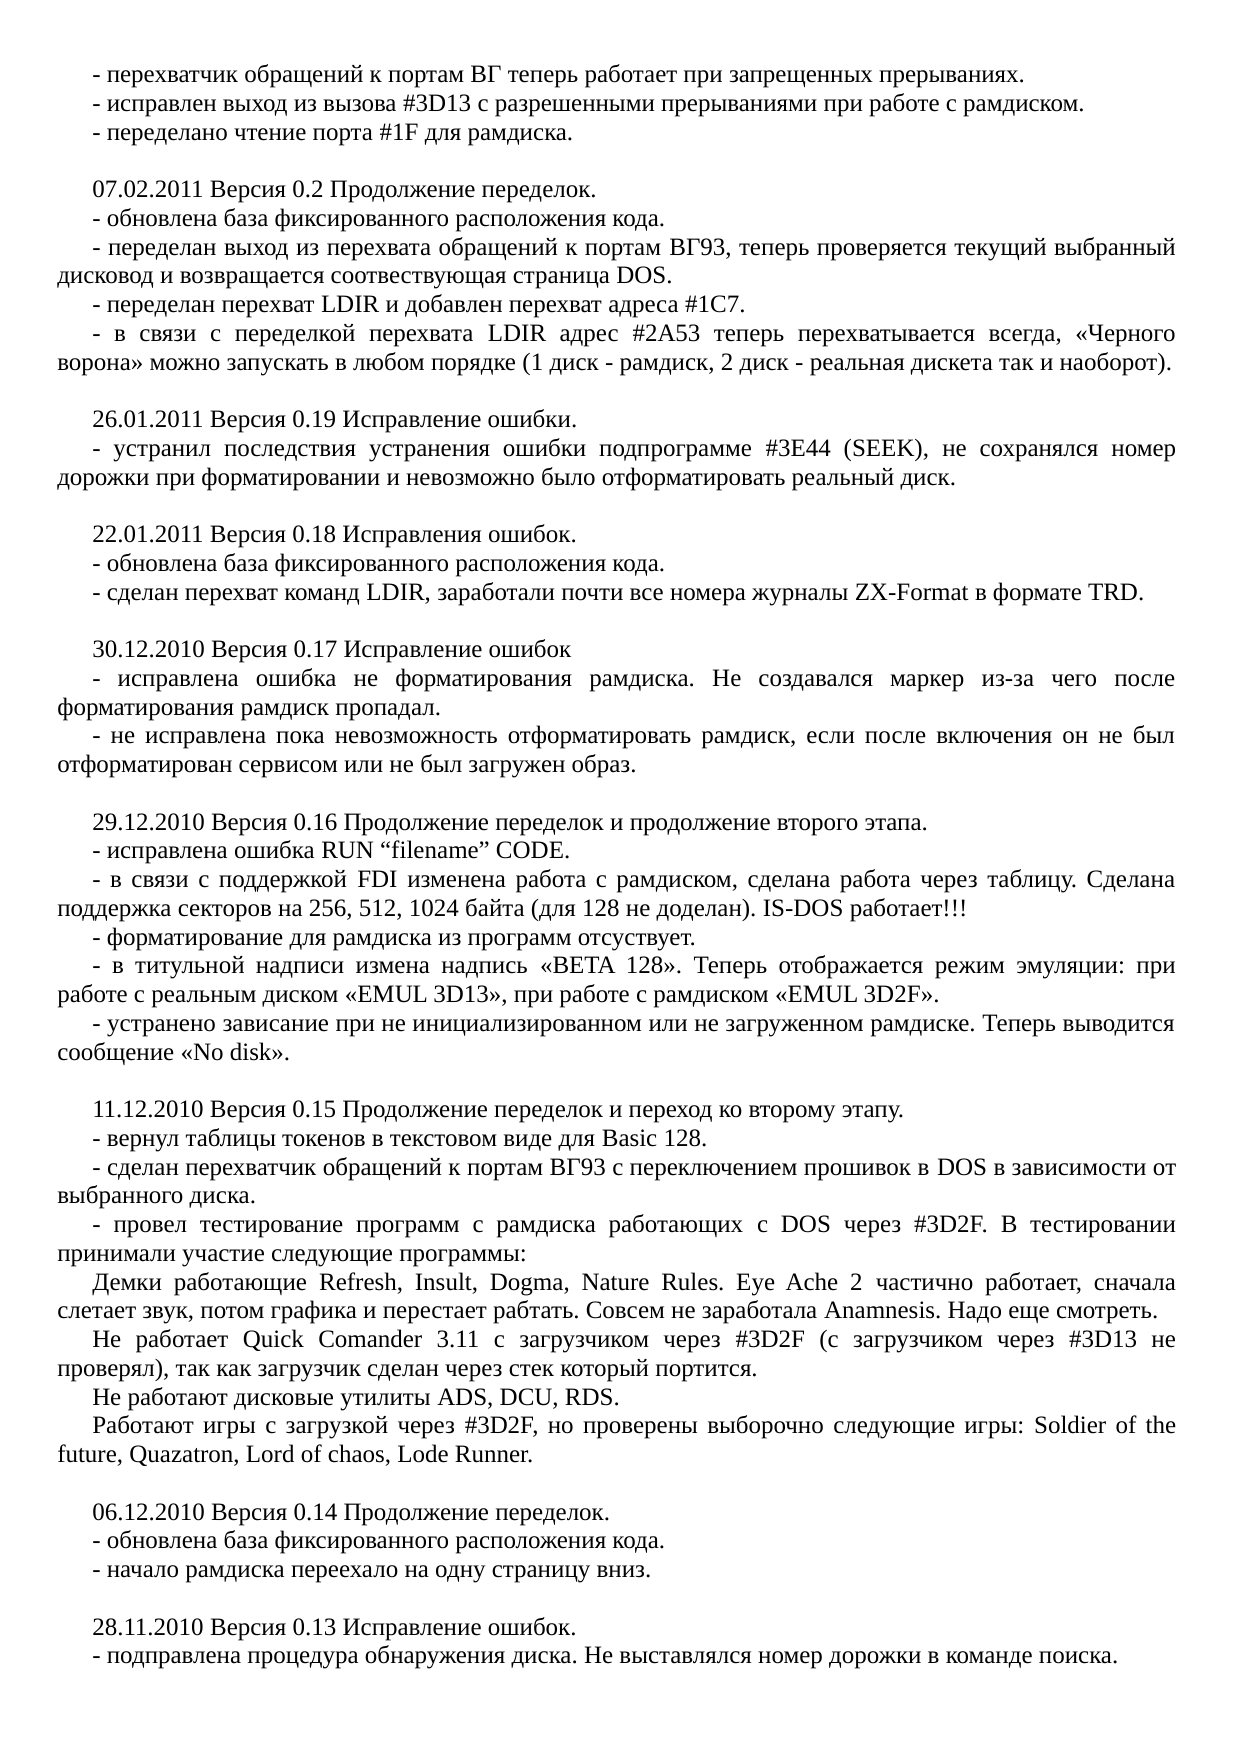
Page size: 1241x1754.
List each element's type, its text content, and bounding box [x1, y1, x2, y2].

text - в титульной надписи измена надпись «BETA 128». Теперь отображается режим эмуляции: при работе с реальным диском «EMUL 3D13», при работе с рамдиском «EMUL 3D2F». [57, 951, 1176, 1008]
text - переделан перехват LDIR и добавлен перехват адреса #1C7. [57, 289, 1176, 318]
text - переделан выход из перехвата обращений к портам ВГ93, теперь проверяется текущий выбранный дисковод и возвращается соотвествующая страница DOS. [57, 232, 1176, 289]
text 29.12.2010 Версия 0.16 Продолжение переделок и продолжение второго этапа. [57, 807, 1176, 836]
text Не работают дисковые утилиты ADS, DCU, RDS. [57, 1382, 1176, 1411]
text - исправлен выход из вызова #3D13 с разрешенными прерываниями при работе с рамдиском. [57, 88, 1176, 117]
text 22.01.2011 Версия 0.18 Исправления ошибок. [57, 519, 1176, 548]
text - не исправлена пока невозможность отформатировать рамдиск, если после включения он не был отформатирован сервисом или не был загружен образ. [57, 721, 1176, 778]
text - начало рамдиска переехало на одну страницу вниз. [57, 1554, 1176, 1583]
text - устранил последствия устранения ошибки подпрограмме #3E44 (SEEK), не сохранялся номер дорожки при форматировании и невозможно было отформатировать реальный диск. [57, 433, 1176, 491]
text - форматирование для рамдиска из программ отсуствует. [57, 922, 1176, 951]
text 28.11.2010 Версия 0.13 Исправление ошибок. [57, 1612, 1176, 1641]
text - обновлена база фиксированного расположения кода. [57, 548, 1176, 577]
text - в связи с поддержкой FDI изменена работа с рамдиском, сделана работа через таблицу. Сделана поддержка секторов на 256, 512, 1024 байта (для 128 не доделан). IS-DOS работает!!! [57, 864, 1176, 922]
text 06.12.2010 Версия 0.14 Продолжение переделок. [57, 1497, 1176, 1526]
text - сделан перехватчик обращений к портам ВГ93 с переключением прошивок в DOS в зависимости от выбранного диска. [57, 1152, 1176, 1209]
text - вернул таблицы токенов в текстовом виде для Basic 128. [57, 1123, 1176, 1152]
text - обновлена база фиксированного расположения кода. [57, 1526, 1176, 1554]
text 30.12.2010 Версия 0.17 Исправление ошибок [57, 634, 1176, 663]
text - подправлена процедура обнаружения диска. Не выставлялся номер дорожки в команде поиска. [57, 1641, 1176, 1669]
text - сделан перехват команд LDIR, заработали почти все номера журналы ZX-Format в формате TRD. [57, 577, 1176, 606]
text Демки работающие Refresh, Insult, Dogma, Nature Rules. Eye Ache 2 частично работает, сначала слетает звук, потом графика и перестает рабтать. Совсем не заработала Anamnesis. Надо еще смотреть. [57, 1267, 1176, 1324]
text - обновлена база фиксированного расположения кода. [57, 203, 1176, 232]
text 26.01.2011 Версия 0.19 Исправление ошибки. [57, 404, 1176, 433]
text Не работает Quick Comander 3.11 с загрузчиком через #3D2F (с загрузчиком через #3D13 не проверял), так как загрузчик сделан через стек который портится. [57, 1324, 1176, 1382]
text - переделано чтение порта #1F для рамдиска. [57, 117, 1176, 146]
text Работают игры с загрузкой через #3D2F, но проверены выборочно следующие игры: Soldier of the future, Quazatron, Lord of chaos, Lode Runner. [57, 1411, 1176, 1468]
text - в связи с переделкой перехвата LDIR адрес #2A53 теперь перехватывается всегда, «Черного ворона» можно запускать в любом порядке (1 диск - рамдиск, 2 диск - реальная дискета так и наоборот). [57, 318, 1176, 376]
text - устранено зависание при не инициализированном или не загруженном рамдиске. Теперь выводится сообщение «No disk». [57, 1008, 1176, 1066]
text - исправлена ошибка не форматирования рамдиска. Не создавался маркер из-за чего после форматирования рамдиск пропадал. [57, 663, 1176, 721]
text - провел тестирование программ с рамдиска работающих c DOS через #3D2F. В тестировании принимали участие следующие программы: [57, 1209, 1176, 1267]
text - исправлена ошибка RUN “filename” CODE. [57, 836, 1176, 864]
text 11.12.2010 Версия 0.15 Продолжение переделок и переход ко второму этапу. [57, 1094, 1176, 1123]
text - перехватчик обращений к портам ВГ теперь работает при запрещенных прерываниях. [57, 59, 1176, 88]
text 07.02.2011 Версия 0.2 Продолжение переделок. [57, 174, 1176, 203]
